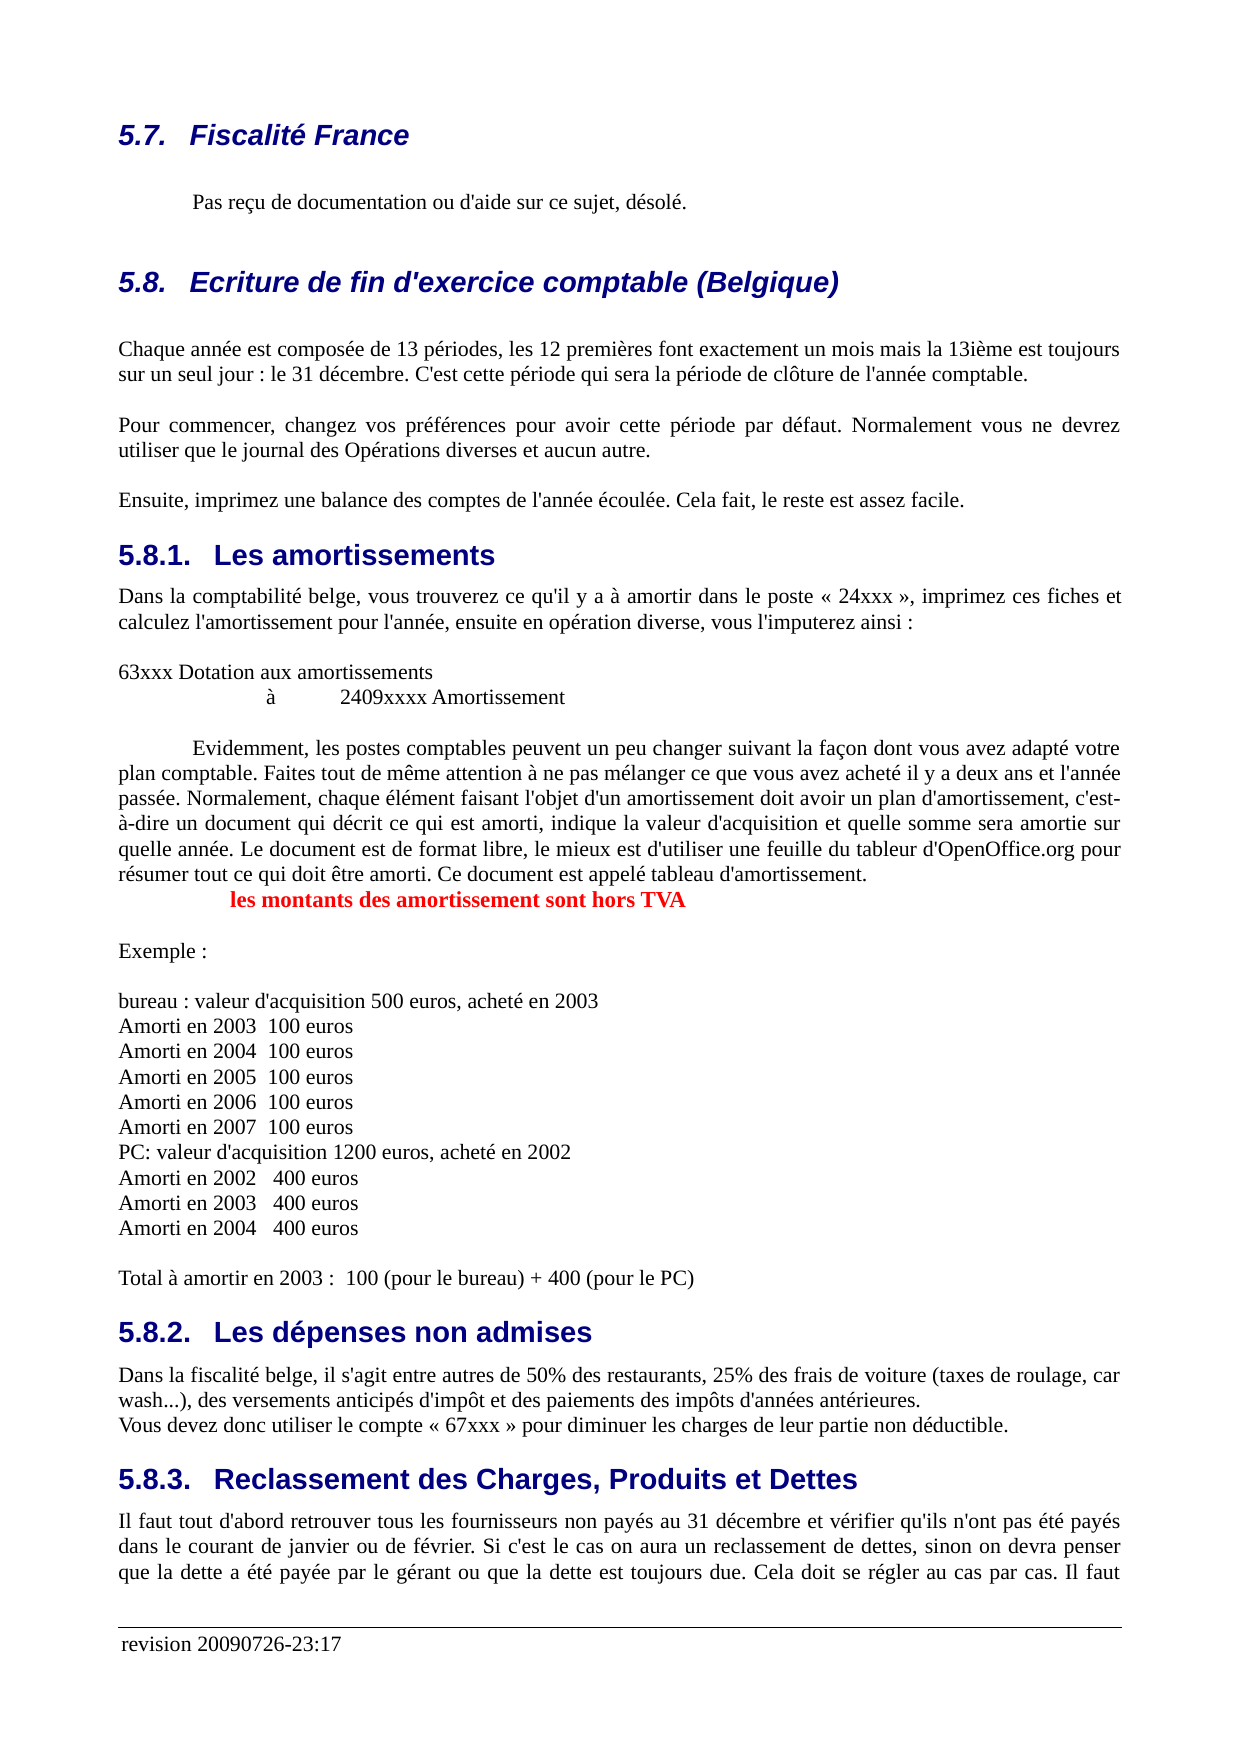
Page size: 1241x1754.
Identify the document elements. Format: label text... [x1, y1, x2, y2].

text 63xxx Dotation aux amortissements [118, 659, 1122, 684]
text Vous devez donc utiliser le compte « 67xxx » pour diminuer les charges de leur partie non déductible. [118, 1412, 1122, 1437]
text Chaque année est composée de 13 périodes, les 12 premières font exactement un mois mais la 13ième est toujours sur un seul jour : le 31 décembre. C'est cette période qui sera la période de clôture de l'année comptable. [118, 336, 1122, 386]
text Dans la fiscalité belge, il s'agit entre autres de 50% des restaurants, 25% des frais de voiture (taxes de roulage, car wash...), des versements anticipés d'impôt et des paiements des impôts d'années antérieures. [118, 1362, 1122, 1412]
text à 2409xxxx Amortissement [118, 684, 1122, 709]
text Exemple : [118, 938, 1122, 963]
text Il faut tout d'abord retrouver tous les fournisseurs non payés au 31 décembre et vérifier qu'ils n'ont pas été payés dans le courant de janvier ou de février. Si c'est le cas on aura un reclassement de dettes, sinon on devra penser que la dette a été payée par le gérant ou que la dette est toujours due. Cela doit se régler au cas par cas. Il faut [118, 1508, 1122, 1584]
text Total à amortir en 2003 : 100 (pour le bureau) + 400 (pour le PC) [118, 1265, 1122, 1291]
text Ensuite, imprimez une balance des comptes de l'année écoulée. Cela fait, le reste est assez facile. [118, 487, 1122, 512]
text Amorti en 2006 100 euros [118, 1089, 1122, 1114]
subtitle Fiscalité France [118, 118, 1122, 152]
text PC: valeur d'acquisition 1200 euros, acheté en 2002 [118, 1139, 1122, 1164]
text Pour commencer, changez vos préférences pour avoir cette période par défaut. Normalement vous ne devrez utiliser que le journal des Opérations diverses et aucun autre. [118, 412, 1122, 462]
text Pas reçu de documentation ou d'aide sur ce sujet, désolé. [118, 189, 1122, 214]
text Amorti en 2003 100 euros [118, 1013, 1122, 1038]
text Amorti en 2002 400 euros [118, 1164, 1122, 1190]
subtitle Reclassement des Charges, Produits et Dettes [118, 1462, 1122, 1496]
text Amorti en 2005 100 euros [118, 1064, 1122, 1089]
text Evidemment, les postes comptables peuvent un peu changer suivant la façon dont vous avez adapté votre plan comptable. Faites tout de même attention à ne pas mélanger ce que vous avez acheté il y a deux ans et l'année passée. Normalement, chaque élément faisant l'objet d'un amortissement doit avoir un plan d'amortissement, c'est-à-dire un document qui décrit ce qui est amorti, indique la valeur d'acquisition et quelle somme sera amortie sur quelle année. Le document est de format libre, le mieux est d'utiliser une feuille du tableur d'OpenOffice.org pour résumer tout ce qui doit être amorti. Ce document est appelé tableau d'amortissement. [118, 735, 1122, 886]
text Amorti en 2004 400 euros [118, 1215, 1122, 1240]
subtitle Les dépenses non admises [118, 1316, 1122, 1349]
text les montants des amortissement sont hors TVA [224, 886, 1122, 912]
subtitle Les amortissements [118, 537, 1122, 571]
subtitle Ecriture de fin d'exercice comptable (Belgique) [118, 265, 1122, 298]
text Amorti en 2007 100 euros [118, 1114, 1122, 1139]
text Dans la comptabilité belge, vous trouverez ce qu'il y a à amortir dans le poste « 24xxx », imprimez ces fiches et calculez l'amortissement pour l'année, ensuite en opération diverse, vous l'imputerez ainsi : [118, 583, 1122, 634]
text Amorti en 2003 400 euros [118, 1190, 1122, 1215]
text bureau : valeur d'acquisition 500 euros, acheté en 2003 [118, 988, 1122, 1013]
text Amorti en 2004 100 euros [118, 1038, 1122, 1064]
